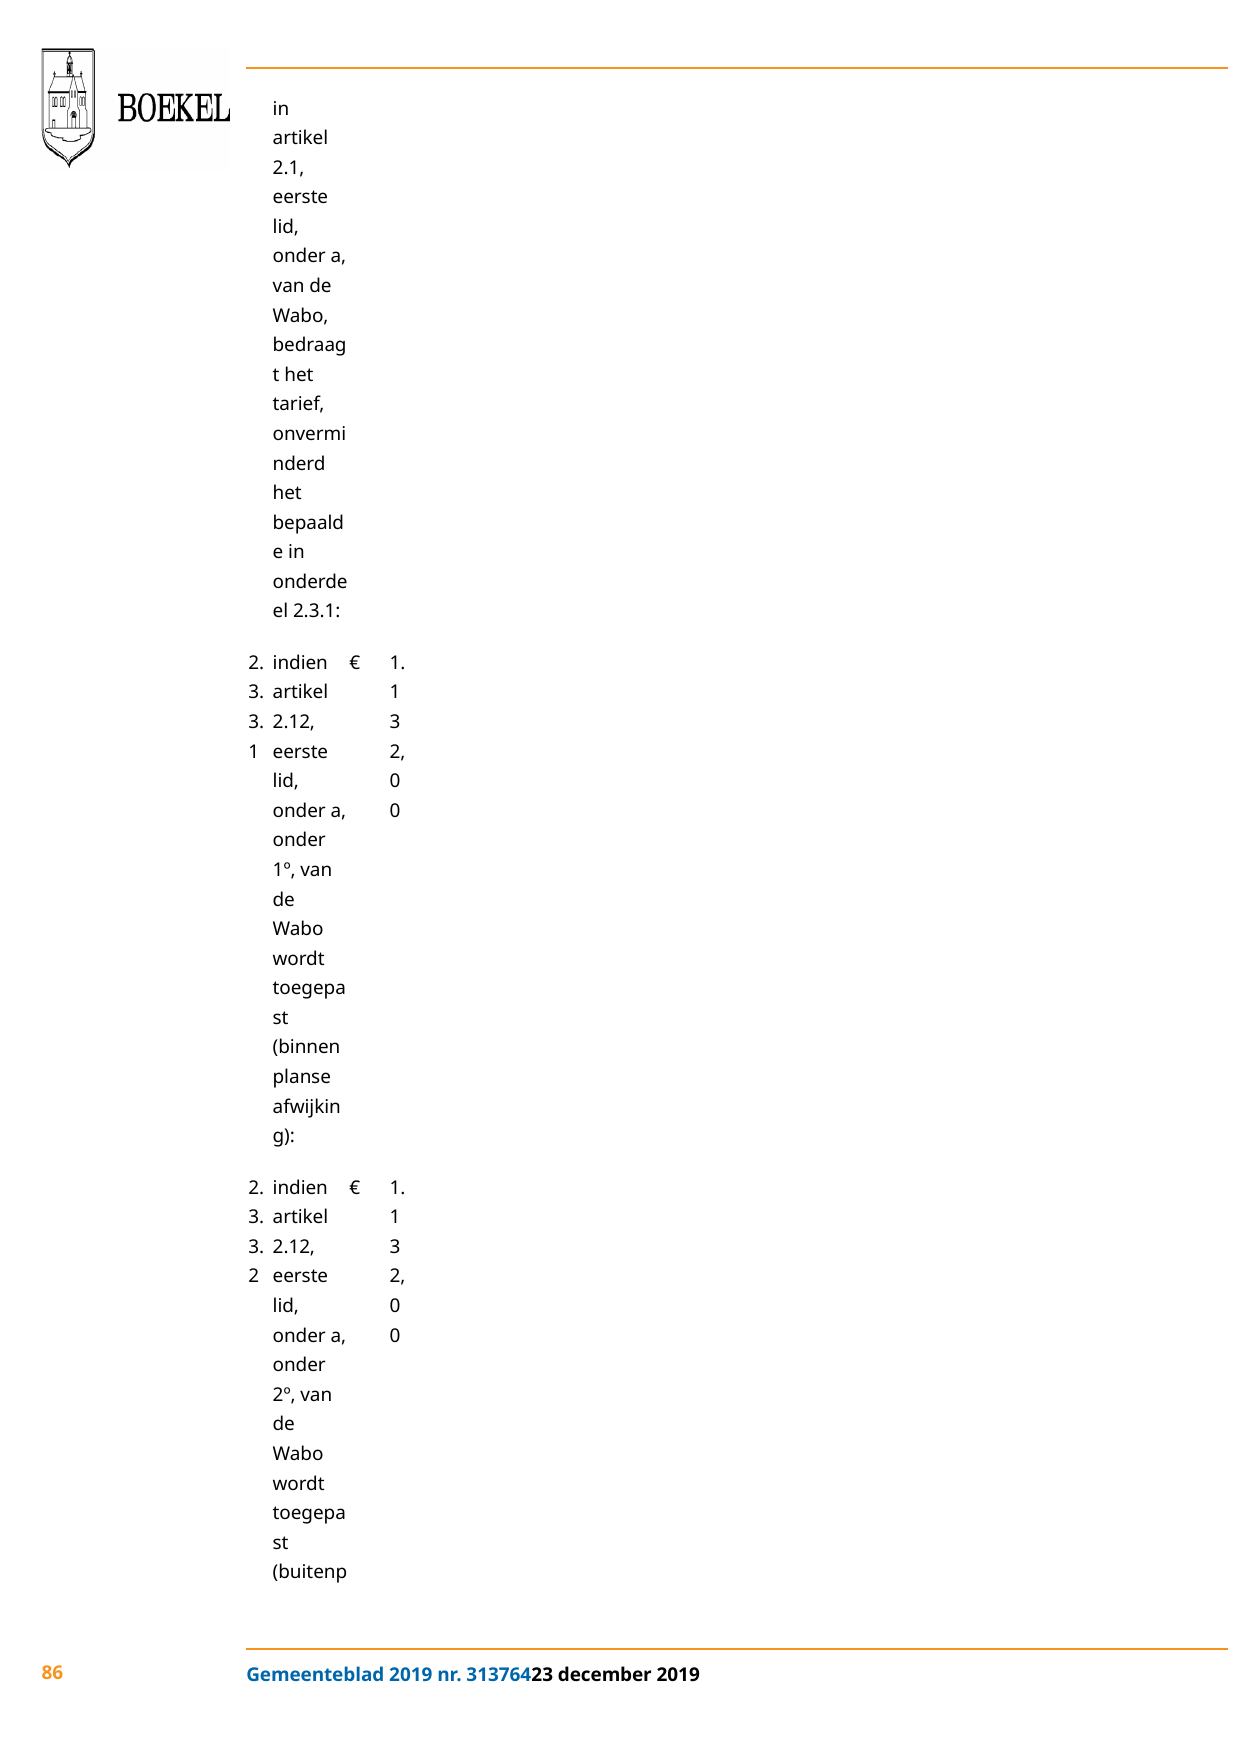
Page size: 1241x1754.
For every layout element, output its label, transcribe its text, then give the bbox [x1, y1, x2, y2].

picture [41, 47, 231, 172]
table_cell [273, 624, 349, 649]
table_cell [670, 95, 710, 623]
table_cell 2.3.3.1 [248, 649, 272, 1148]
table_cell [369, 649, 389, 1148]
table_cell [1031, 649, 1071, 1148]
table_cell [830, 1148, 870, 1174]
table_cell [750, 624, 790, 649]
table_cell [911, 1174, 951, 1584]
table_cell [790, 1174, 830, 1584]
table_cell [369, 1174, 389, 1584]
table_cell 2.3.3.2 [248, 1174, 272, 1584]
table_cell [830, 1174, 870, 1584]
table_cell [750, 95, 790, 623]
table_cell [248, 1148, 272, 1174]
table_cell [389, 95, 409, 623]
table_cell [1111, 624, 1152, 649]
table_cell [1111, 1174, 1152, 1584]
table_cell [911, 95, 951, 623]
table_cell [790, 624, 830, 649]
table_cell [550, 1148, 590, 1174]
table_cell [870, 649, 911, 1148]
table_cell [670, 649, 710, 1148]
table_cell [670, 1148, 710, 1174]
table_cell [830, 624, 870, 649]
table_cell [991, 95, 1031, 623]
table_cell 1.132,00 [389, 649, 409, 1148]
table_cell [790, 1148, 830, 1174]
table_cell [429, 1174, 469, 1584]
table_cell [1071, 95, 1111, 623]
table_cell [1071, 649, 1111, 1148]
table_cell [630, 649, 670, 1148]
table_cell [248, 95, 272, 623]
table_cell [1071, 624, 1111, 649]
table_cell € [349, 1174, 369, 1584]
table_cell 1.132,00 [389, 1174, 409, 1584]
table_cell [710, 1148, 750, 1174]
table_cell [670, 624, 710, 649]
table_cell [590, 1174, 630, 1584]
table_cell [951, 95, 991, 623]
table_cell [911, 1148, 951, 1174]
table_cell [550, 95, 590, 623]
table_cell [991, 649, 1031, 1148]
table_cell [911, 624, 951, 649]
table_cell [409, 649, 429, 1148]
table_cell [1071, 1174, 1111, 1584]
table_cell [510, 95, 549, 623]
table_cell [951, 649, 991, 1148]
table_cell [870, 1148, 911, 1174]
table_cell [991, 1148, 1031, 1174]
table_cell [409, 624, 429, 649]
table_cell [469, 1174, 509, 1584]
table_cell [429, 624, 469, 649]
table_cell [911, 649, 951, 1148]
table_cell [550, 649, 590, 1148]
table_cell [630, 624, 670, 649]
table_cell [1031, 95, 1071, 623]
table_cell [710, 624, 750, 649]
table_cell [429, 1148, 469, 1174]
table_cell [510, 624, 549, 649]
table_cell [409, 95, 429, 623]
table_cell [389, 1148, 409, 1174]
table_cell [951, 624, 991, 649]
table_cell [590, 624, 630, 649]
table_cell [409, 1148, 429, 1174]
table_cell [590, 649, 630, 1148]
table_cell [630, 95, 670, 623]
table_cell [550, 1174, 590, 1584]
table_cell [429, 649, 469, 1148]
table_cell [750, 649, 790, 1148]
table_cell indien artikel 2.12, eerste lid, onder a, onder 2º, van de Wabo wordt toegepast (buitenp [273, 1174, 349, 1584]
table_cell € [349, 649, 369, 1148]
table_cell [469, 1148, 509, 1174]
table_cell [429, 95, 469, 623]
table_cell [951, 1174, 991, 1584]
table_cell [369, 624, 389, 649]
table_cell [1031, 1148, 1071, 1174]
table_cell [349, 1148, 369, 1174]
table_cell indien artikel 2.12, eerste lid, onder a, onder 1º, van de Wabo wordt toegepast (binnenplanse afwijking): [273, 649, 349, 1148]
table_cell [630, 1148, 670, 1174]
table_cell [349, 95, 369, 623]
table_cell [630, 1174, 670, 1584]
table_cell [790, 649, 830, 1148]
table_cell [750, 1148, 790, 1174]
table_cell [1031, 624, 1071, 649]
table_cell [409, 1174, 429, 1584]
table_cell [550, 624, 590, 649]
table_cell [1071, 1148, 1111, 1174]
table_cell [510, 1174, 549, 1584]
table_cell [590, 95, 630, 623]
table_cell [951, 1148, 991, 1174]
table_cell [590, 1148, 630, 1174]
table_cell [1031, 1174, 1071, 1584]
table_cell [991, 624, 1031, 649]
table_cell [469, 624, 509, 649]
table_cell [1111, 95, 1152, 623]
table_cell [273, 1148, 349, 1174]
table_cell [248, 624, 272, 649]
table_cell [750, 1174, 790, 1584]
table_cell [510, 649, 549, 1148]
table_cell in artikel 2.1, eerste lid, onder a, van de Wabo, bedraagt het tarief, onverminderd het bepaalde in onderdeel 2.3.1: [273, 95, 349, 623]
table_cell [1111, 1148, 1152, 1174]
table_cell [870, 624, 911, 649]
table_cell [790, 95, 830, 623]
table_cell [1111, 649, 1152, 1148]
table_cell [369, 95, 389, 623]
table_cell [870, 95, 911, 623]
table_cell [670, 1174, 710, 1584]
table_cell [830, 95, 870, 623]
table_cell [710, 1174, 750, 1584]
table_cell [510, 1148, 549, 1174]
table_cell [991, 1174, 1031, 1584]
table_cell [870, 1174, 911, 1584]
table_cell [469, 95, 509, 623]
table_cell [349, 624, 369, 649]
table_cell [710, 95, 750, 623]
table_cell [369, 1148, 389, 1174]
table_cell [830, 649, 870, 1148]
table_cell [710, 649, 750, 1148]
table_cell [389, 624, 409, 649]
table_cell [469, 649, 509, 1148]
